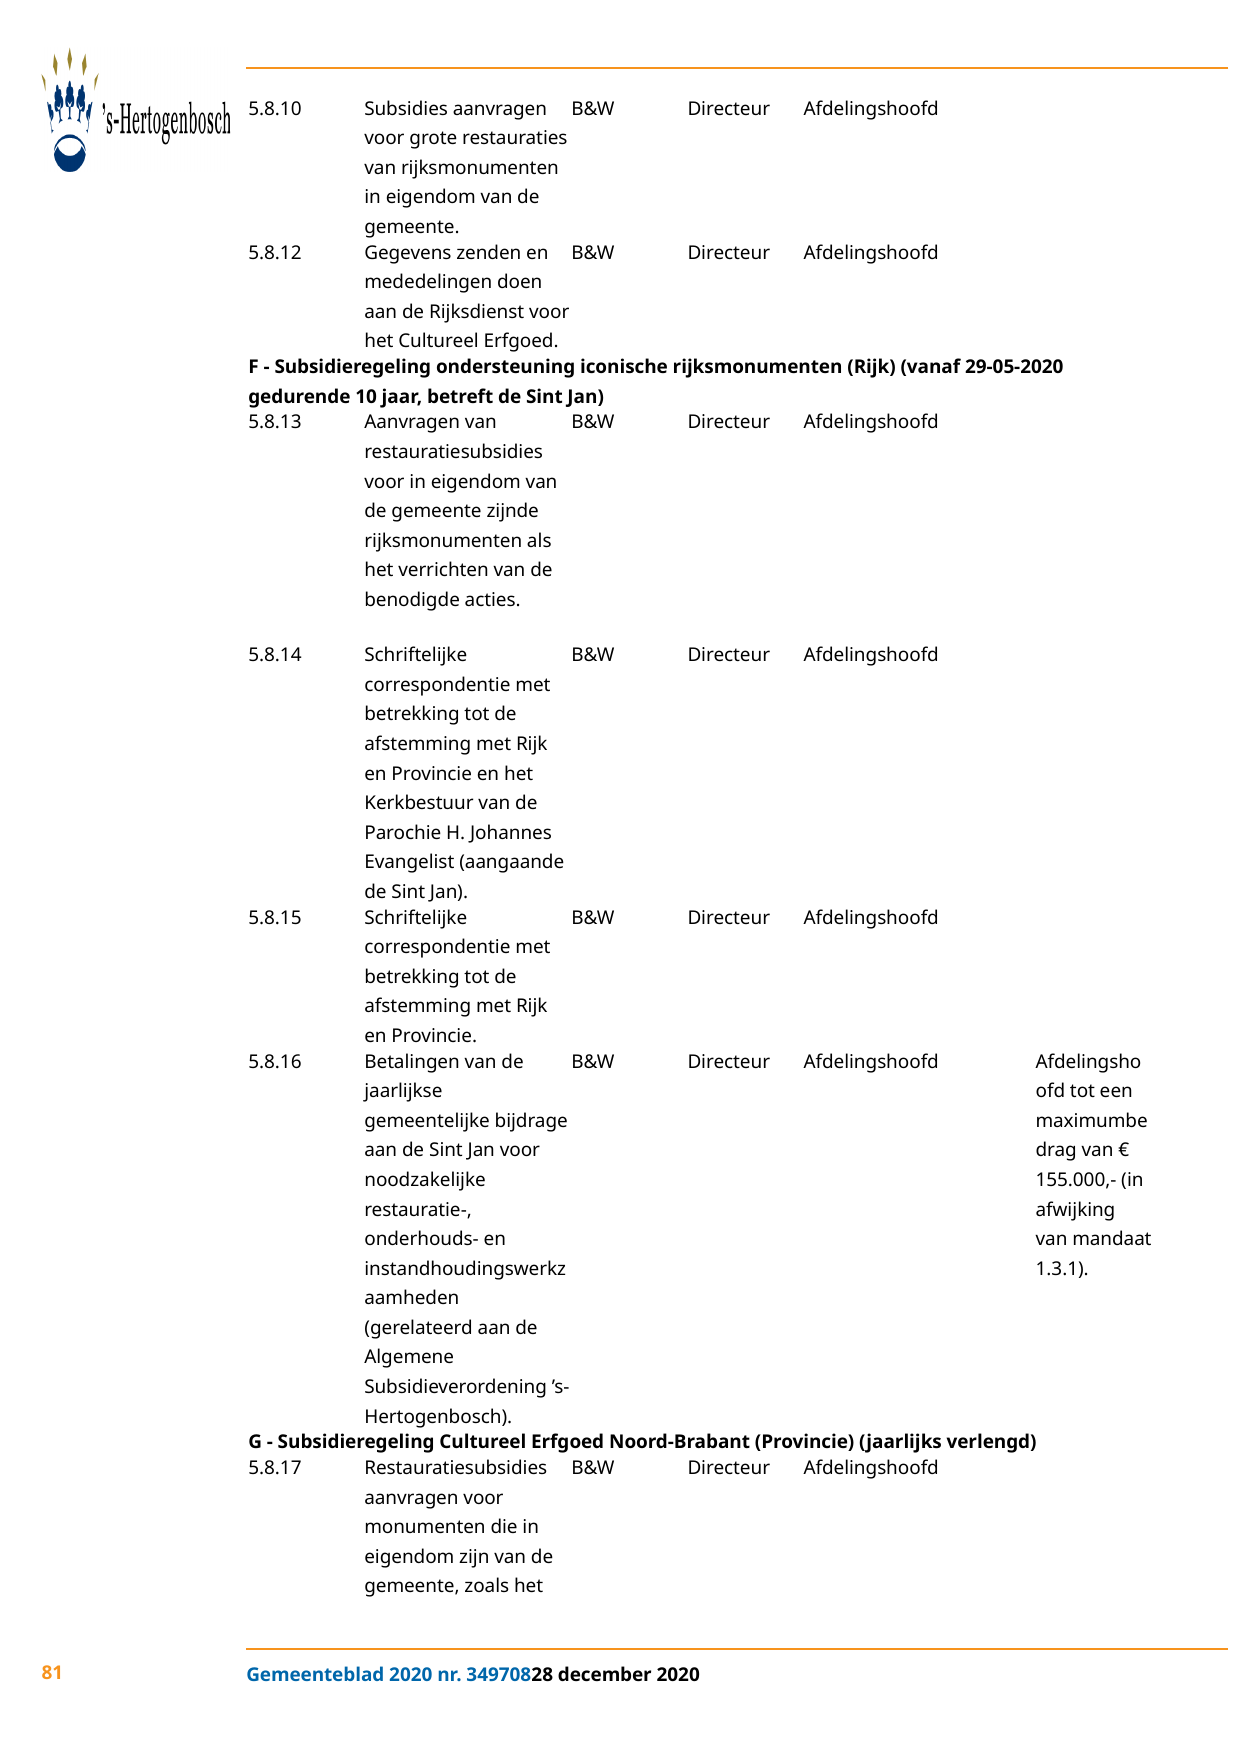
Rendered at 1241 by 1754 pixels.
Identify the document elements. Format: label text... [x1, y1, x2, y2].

table_cell Afdelingshoofd [803, 239, 1035, 353]
table_cell F - Subsidieregeling ondersteuning iconische rijksmonumenten (Rijk) (vanaf 29-05-2020 gedurende 10 jaar, betreft de Sint Jan) [248, 353, 1152, 409]
table_cell Directeur [687, 1048, 803, 1429]
table_cell 5.8.17 [248, 1454, 364, 1598]
table_cell Afdelingshoofd [803, 641, 1035, 904]
table_cell B&W [571, 641, 687, 904]
table_cell 5.8.16 [248, 1048, 364, 1429]
table_cell 5.8.10 [248, 95, 364, 239]
table_cell Afdelingshoofd [803, 1454, 1035, 1598]
table_cell G - Subsidieregeling Cultureel Erfgoed Noord-Brabant (Provincie) (jaarlijks verlengd) [248, 1429, 1152, 1454]
table_cell Afdelingshoofd [803, 1048, 1035, 1429]
table_cell Restauratiesubsidies aanvragen voor monumenten die in eigendom zijn van de gemeente, zoals het [364, 1454, 571, 1598]
table_cell Betalingen van de jaarlijkse gemeentelijke bijdrage aan de Sint Jan voor noodzakelijke restauratie-, onderhouds- en instandhoudingswerkzaamheden (gerelateerd aan de Algemene Subsidieverordening ’s-Hertogenbosch). [364, 1048, 571, 1429]
table_cell Directeur [687, 409, 803, 641]
table_cell B&W [571, 409, 687, 641]
table_cell Aanvragen van restauratiesubsidies voor in eigendom van de gemeente zijnde rijksmonumenten als het verrichten van de benodigde acties. [364, 409, 571, 641]
table_cell [1035, 409, 1152, 641]
table_cell Directeur [687, 95, 803, 239]
table_cell B&W [571, 95, 687, 239]
table_cell Schriftelijke correspondentie met betrekking tot de afstemming met Rijk en Provincie. [364, 904, 571, 1048]
table_cell Afdelingshoofd [803, 95, 1035, 239]
table_cell [1035, 1454, 1152, 1598]
table_cell Directeur [687, 1454, 803, 1598]
table_cell B&W [571, 1454, 687, 1598]
table_cell [1035, 904, 1152, 1048]
table_cell Gegevens zenden en mededelingen doen aan de Rijksdienst voor het Cultureel Erfgoed. [364, 239, 571, 353]
table_cell B&W [571, 1048, 687, 1429]
table_cell Subsidies aanvragen voor grote restauraties van rijksmonumenten in eigendom van de gemeente. [364, 95, 571, 239]
table_cell Schriftelijke correspondentie met betrekking tot de afstemming met Rijk en Provincie en het Kerkbestuur van de Parochie H. Johannes Evangelist (aangaande de Sint Jan). [364, 641, 571, 904]
table_cell Directeur [687, 641, 803, 904]
table_cell B&W [571, 904, 687, 1048]
table_cell Afdelingshoofd [803, 409, 1035, 641]
table_cell 5.8.15 [248, 904, 364, 1048]
table_cell 5.8.13 [248, 409, 364, 641]
table_cell Afdelingshoofd [803, 904, 1035, 1048]
table_cell Directeur [687, 904, 803, 1048]
table_cell B&W [571, 239, 687, 353]
table_cell 5.8.14 [248, 641, 364, 904]
table_cell Directeur [687, 239, 803, 353]
picture [41, 47, 231, 172]
table_cell [1035, 641, 1152, 904]
table_cell 5.8.12 [248, 239, 364, 353]
table_cell Afdelingshoofd tot een maximumbedrag van € 155.000,- (in afwijking van mandaat 1.3.1). [1035, 1048, 1152, 1429]
table_cell [1035, 95, 1152, 239]
table_cell [1035, 239, 1152, 353]
